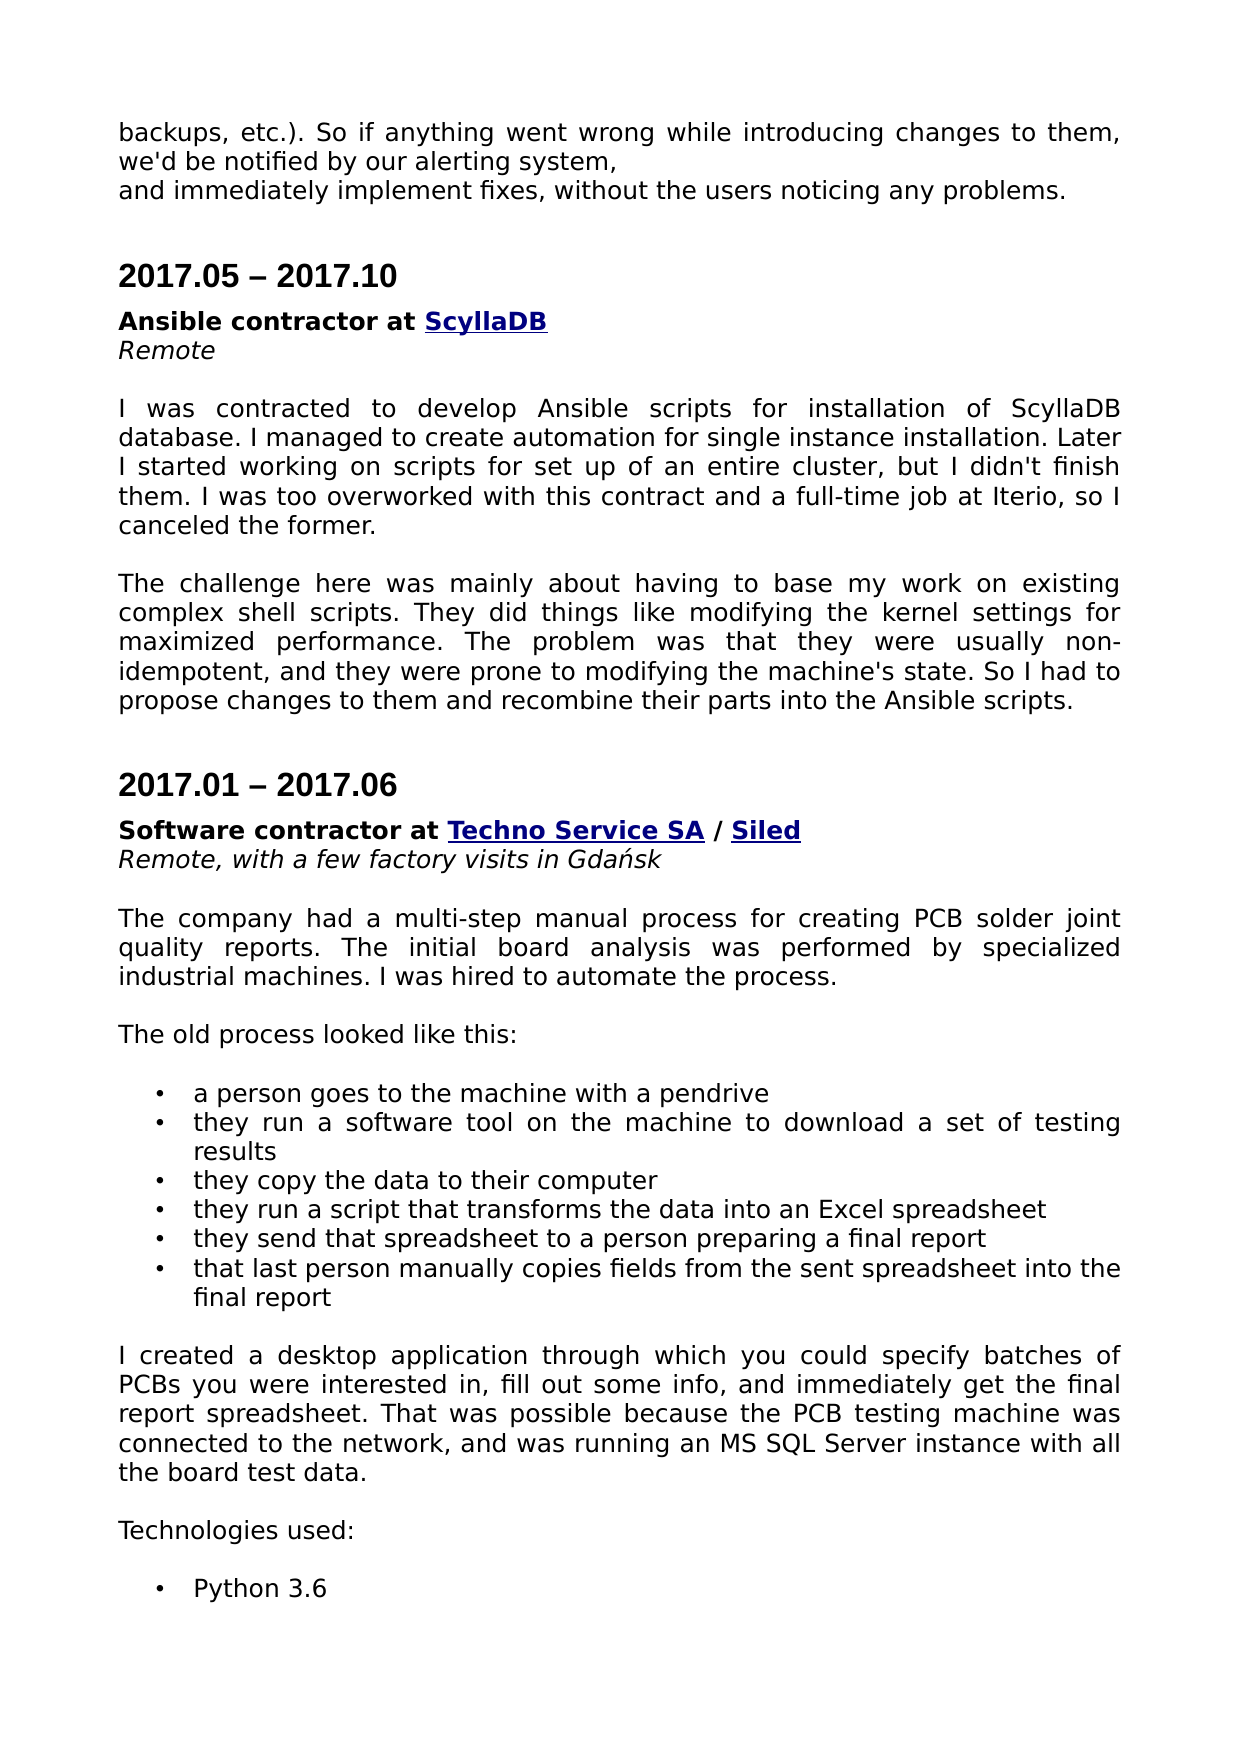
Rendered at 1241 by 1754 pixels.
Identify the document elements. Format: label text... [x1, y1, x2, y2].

text The company had a multi-step manual process for creating PCB solder joint quality reports. The initial board analysis was performed by specialized industrial machines. I was hired to automate the process. [118, 904, 1122, 991]
text Software contractor at Techno Service SA / Siled [118, 816, 1122, 845]
text I created a desktop application through which you could specify batches of PCBs you were interested in, fill out some info, and immediately get the final report spreadsheet. That was possible because the PCB testing machine was connected to the network, and was running an MS SQL Server instance with all the board test data. [118, 1341, 1122, 1487]
text I was contracted to develop Ansible scripts for installation of ScyllaDB database. I managed to create automation for single instance installation. Later I started working on scripts for set up of an entire cluster, but I didn't finish them. I was too overworked with this contract and a full-time job at Iterio, so I canceled the former. [118, 394, 1122, 540]
text Remote, with a few factory visits in Gdańsk [118, 845, 1122, 874]
subtitle 2017.05 – 2017.10 [118, 256, 1122, 294]
text Ansible contractor at ScyllaDB [118, 307, 1122, 336]
list a person goes to the machine with a pendrive [156, 1079, 1122, 1108]
text backups, etc.). So if anything went wrong while introducing changes to them, we'd be notified by our alerting system, [118, 118, 1122, 176]
text The old process looked like this: [118, 1020, 1122, 1049]
list they copy the data to their computer [156, 1166, 1122, 1195]
text and immediately implement fixes, without the users noticing any problems. [118, 176, 1122, 206]
list they run a software tool on the machine to download a set of testing results [156, 1108, 1122, 1166]
text Technologies used: [118, 1516, 1122, 1545]
list they send that spreadsheet to a person preparing a final report [156, 1224, 1122, 1254]
text The challenge here was mainly about having to base my work on existing complex shell scripts. They did things like modifying the kernel settings for maximized performance. The problem was that they were usually non-idempotent, and they were prone to modifying the machine's state. So I had to propose changes to them and recombine their parts into the Ansible scripts. [118, 569, 1122, 715]
text Remote [118, 336, 1122, 365]
list they run a script that transforms the data into an Excel spreadsheet [156, 1195, 1122, 1224]
subtitle 2017.01 – 2017.06 [118, 765, 1122, 804]
list Python 3.6 [156, 1574, 1122, 1604]
list that last person manually copies fields from the sent spreadsheet into the final report [156, 1254, 1122, 1312]
